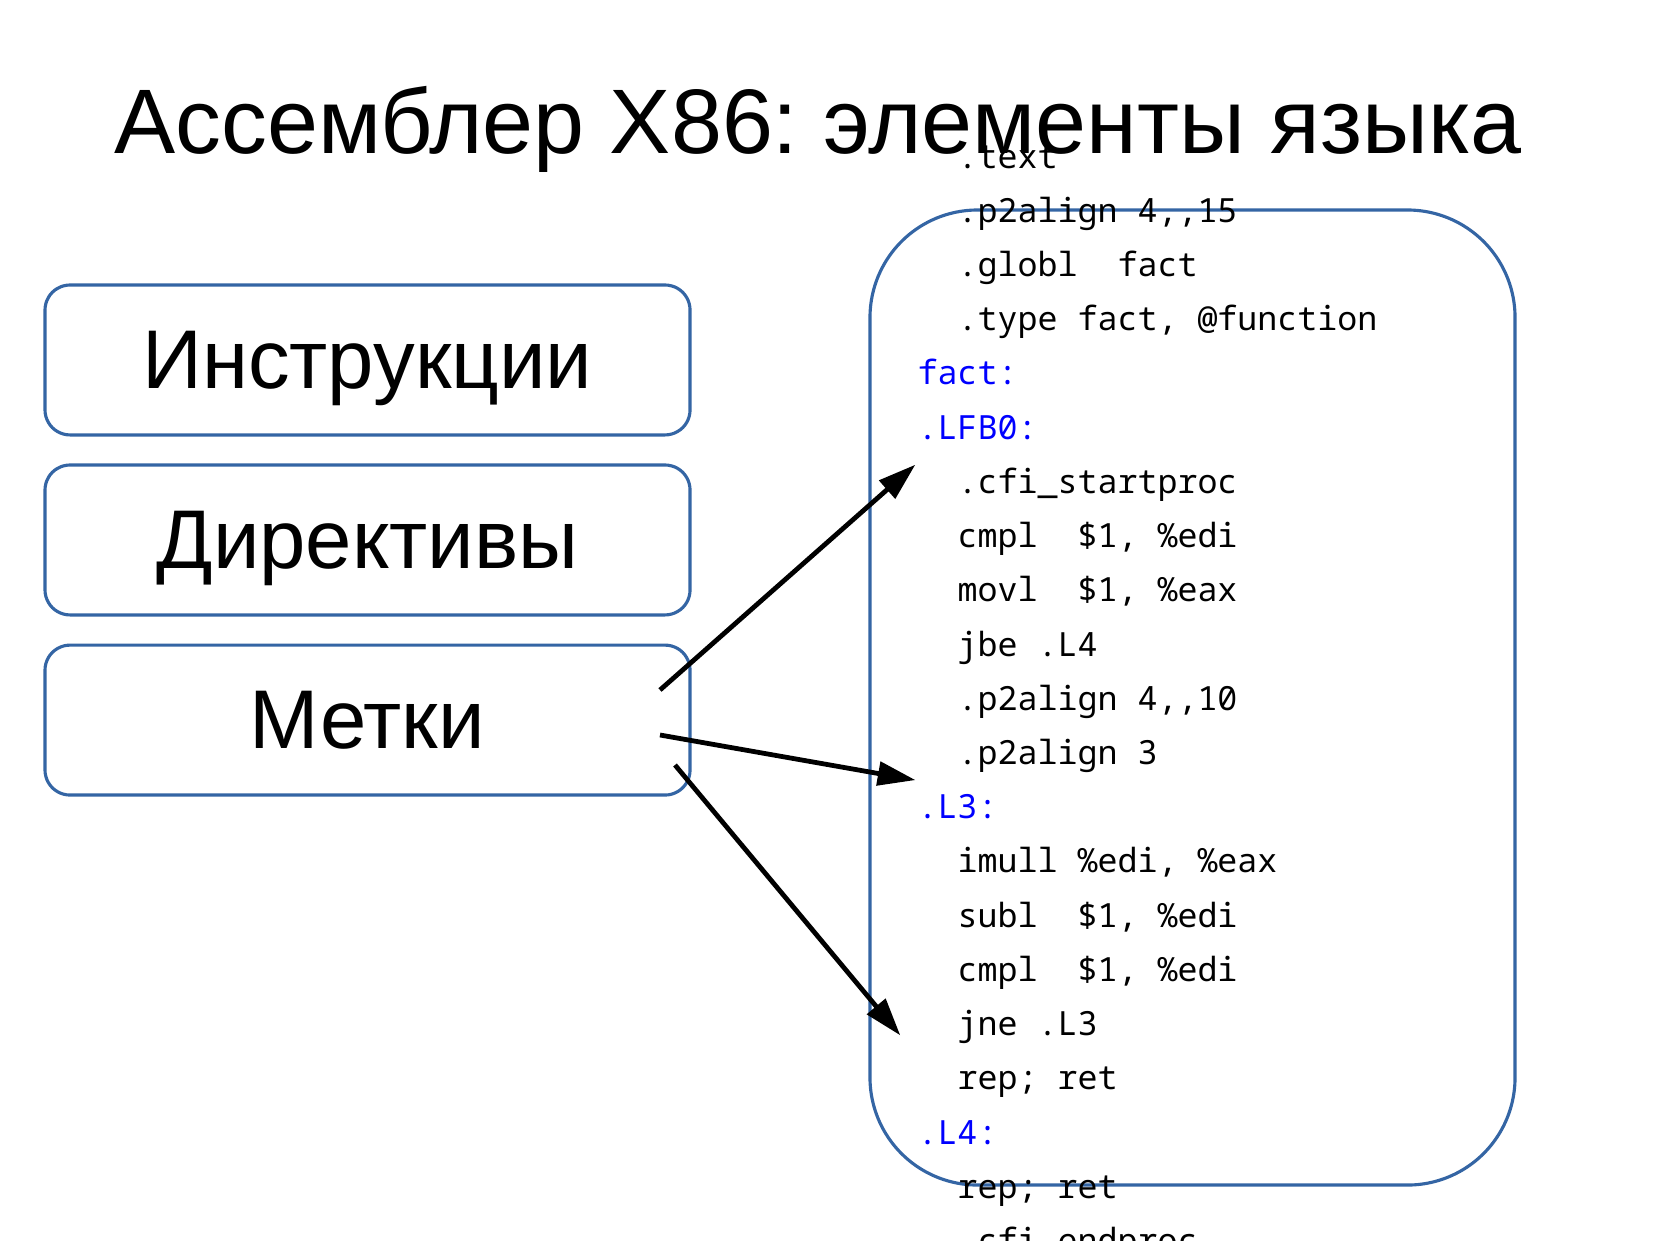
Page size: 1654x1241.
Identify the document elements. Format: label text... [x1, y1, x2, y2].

text_box .text .p2align 4,,15 .globl fact .type fact, @function fact: .LFB0: .cfi_startproc cmpl $1, %edi movl $1, %eax jbe .L4 .p2align 4,,10 .p2align 3 .L3: imull %edi, %eax subl $1, %edi cmpl $1, %edi jne .L3 rep; ret .L4: rep; ret .cfi_endproc [870, 210, 1516, 1186]
text_box Директивы [45, 465, 691, 615]
title Ассемблер X86: элементы языка [75, 17, 1564, 226]
text_box Инструкции [45, 285, 691, 435]
text_box Метки [45, 645, 691, 796]
